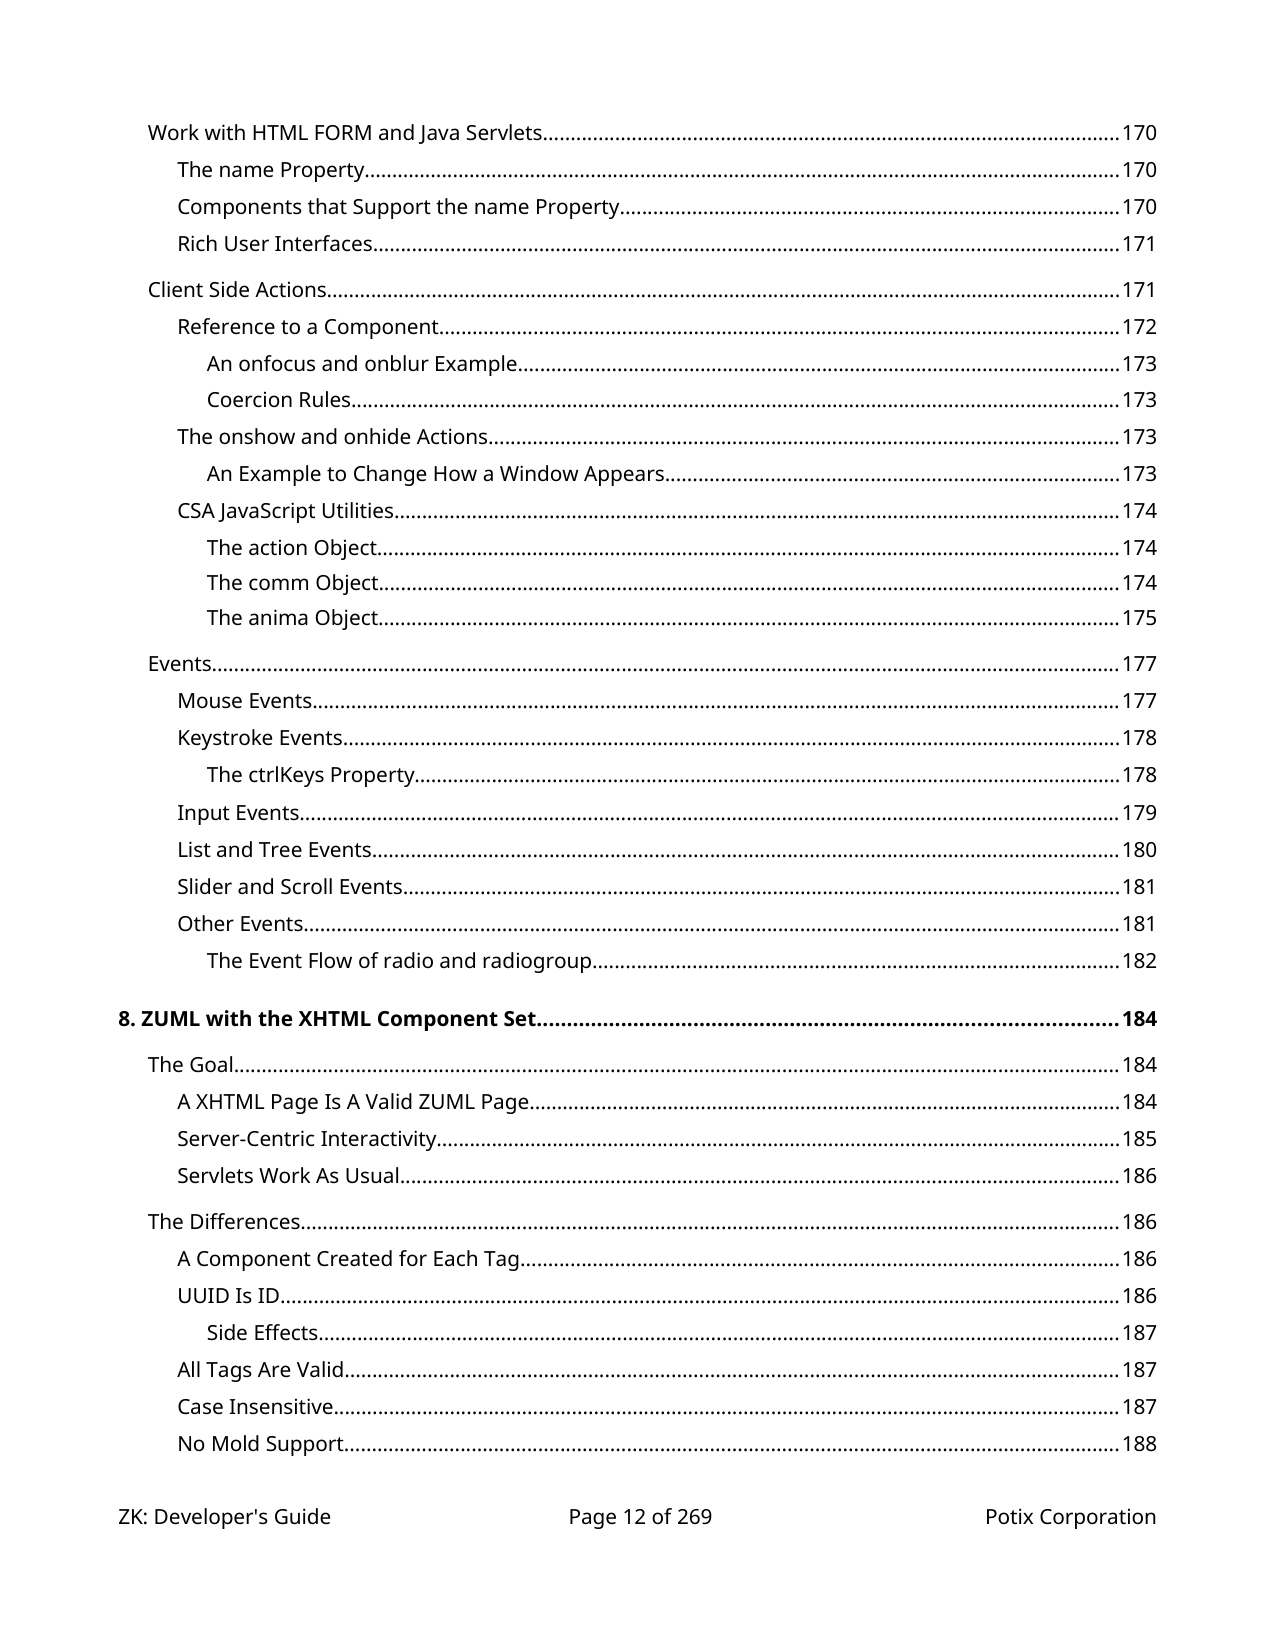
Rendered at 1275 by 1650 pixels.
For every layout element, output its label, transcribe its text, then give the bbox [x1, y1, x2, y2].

text The action Object 174 [207, 533, 1157, 561]
text Client Side Actions 171 [148, 275, 1157, 303]
text The Differences 186 [148, 1207, 1157, 1235]
text The onshow and onhide Actions 173 [177, 422, 1157, 450]
text 8. ZUML with the XHTML Component Set 184 [118, 1004, 1157, 1032]
text Coercion Rules 173 [207, 385, 1157, 413]
text The comm Object 174 [207, 568, 1157, 596]
text An Example to Change How a Window Appears 173 [207, 459, 1157, 487]
text An onfocus and onblur Example 173 [207, 349, 1157, 378]
text Rich User Interfaces 171 [177, 229, 1157, 258]
text No Mold Support 188 [177, 1429, 1157, 1458]
text CSA JavaScript Utilities 174 [177, 496, 1157, 524]
text Keystroke Events 178 [177, 723, 1157, 752]
text A XHTML Page Is A Valid ZUML Page 184 [177, 1087, 1157, 1115]
text Components that Support the name Property 170 [177, 192, 1157, 221]
text All Tags Are Valid 187 [177, 1355, 1157, 1383]
text Events 177 [148, 649, 1157, 678]
text Side Effects 187 [207, 1318, 1157, 1346]
text Other Events 181 [177, 909, 1157, 937]
text Servlets Work As Usual 186 [177, 1161, 1157, 1189]
text Mouse Events 177 [177, 686, 1157, 715]
text The Goal 184 [148, 1050, 1157, 1078]
text UUID Is ID 186 [177, 1281, 1157, 1309]
text The Event Flow of radio and radiogroup 182 [207, 946, 1157, 974]
text Server-Centric Interactivity 185 [177, 1124, 1157, 1152]
text The ctrlKeys Property 178 [207, 761, 1157, 789]
text Slider and Scroll Events 181 [177, 872, 1157, 900]
text The anima Object 175 [207, 603, 1157, 632]
text List and Tree Events 180 [177, 835, 1157, 863]
text Reference to a Component 172 [177, 312, 1157, 341]
text Input Events 179 [177, 798, 1157, 826]
text Case Insensitive 187 [177, 1392, 1157, 1421]
text Work with HTML FORM and Java Servlets 170 [148, 118, 1157, 146]
text A Component Created for Each Tag 186 [177, 1244, 1157, 1272]
text The name Property 170 [177, 155, 1157, 183]
